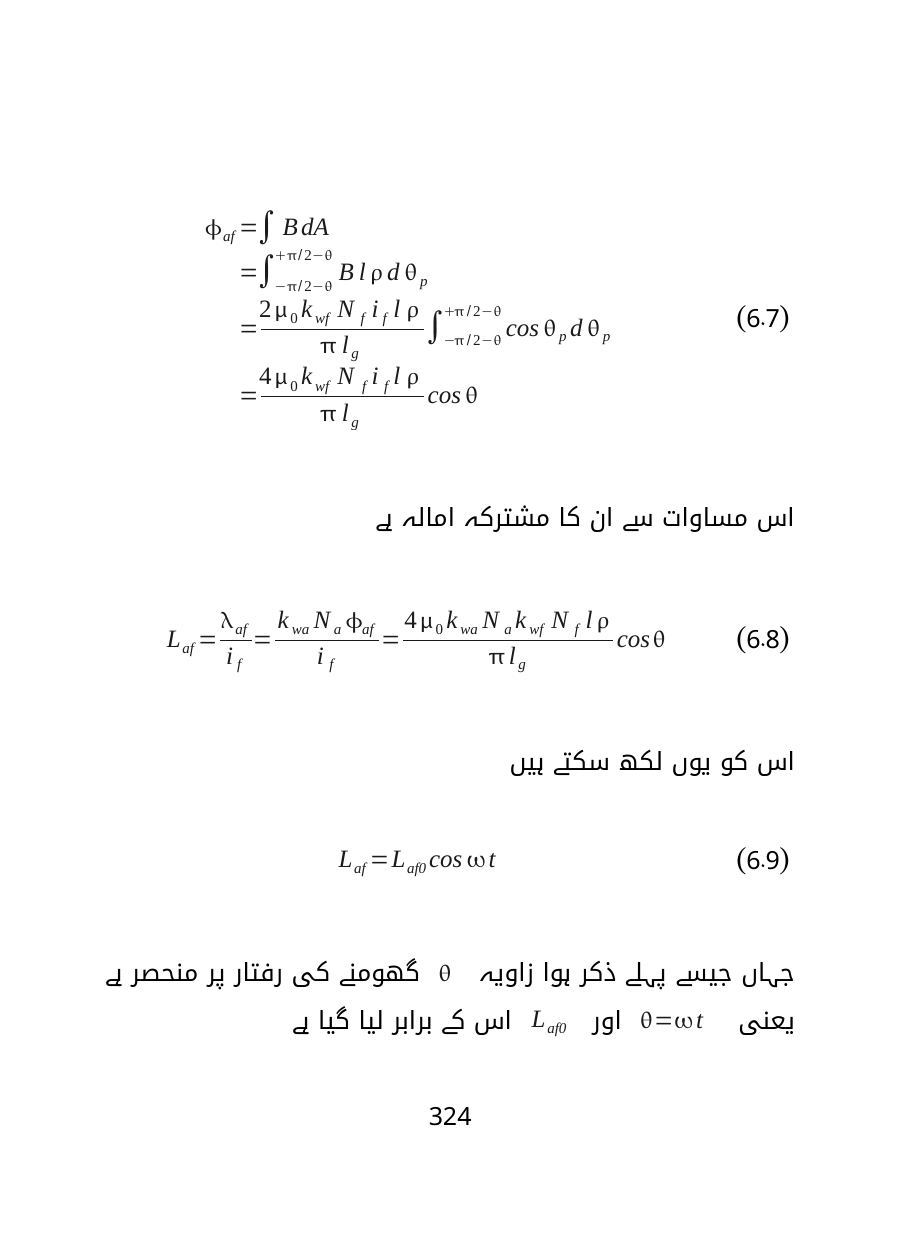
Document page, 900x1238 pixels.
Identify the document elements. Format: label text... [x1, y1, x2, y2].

table_header (6.9) [718, 832, 795, 903]
text اس کو یوں لکھ سکتے ہیں [105, 738, 795, 785]
table_header (6.8) [718, 601, 795, 691]
text جہاں جیسے پہلے ذکر ہوا زاویہ گھومنے کی رفتار پر منحصر ہے یعنی اور اس کے برابر لیا گیا ہے [105, 950, 795, 1044]
table_header [105, 601, 718, 691]
text اس مساوات سے ان کا مشترکہ امالہ ہے [105, 494, 795, 542]
table_header (6.7) [718, 203, 795, 448]
table_header [105, 832, 718, 903]
table_header [105, 203, 718, 448]
